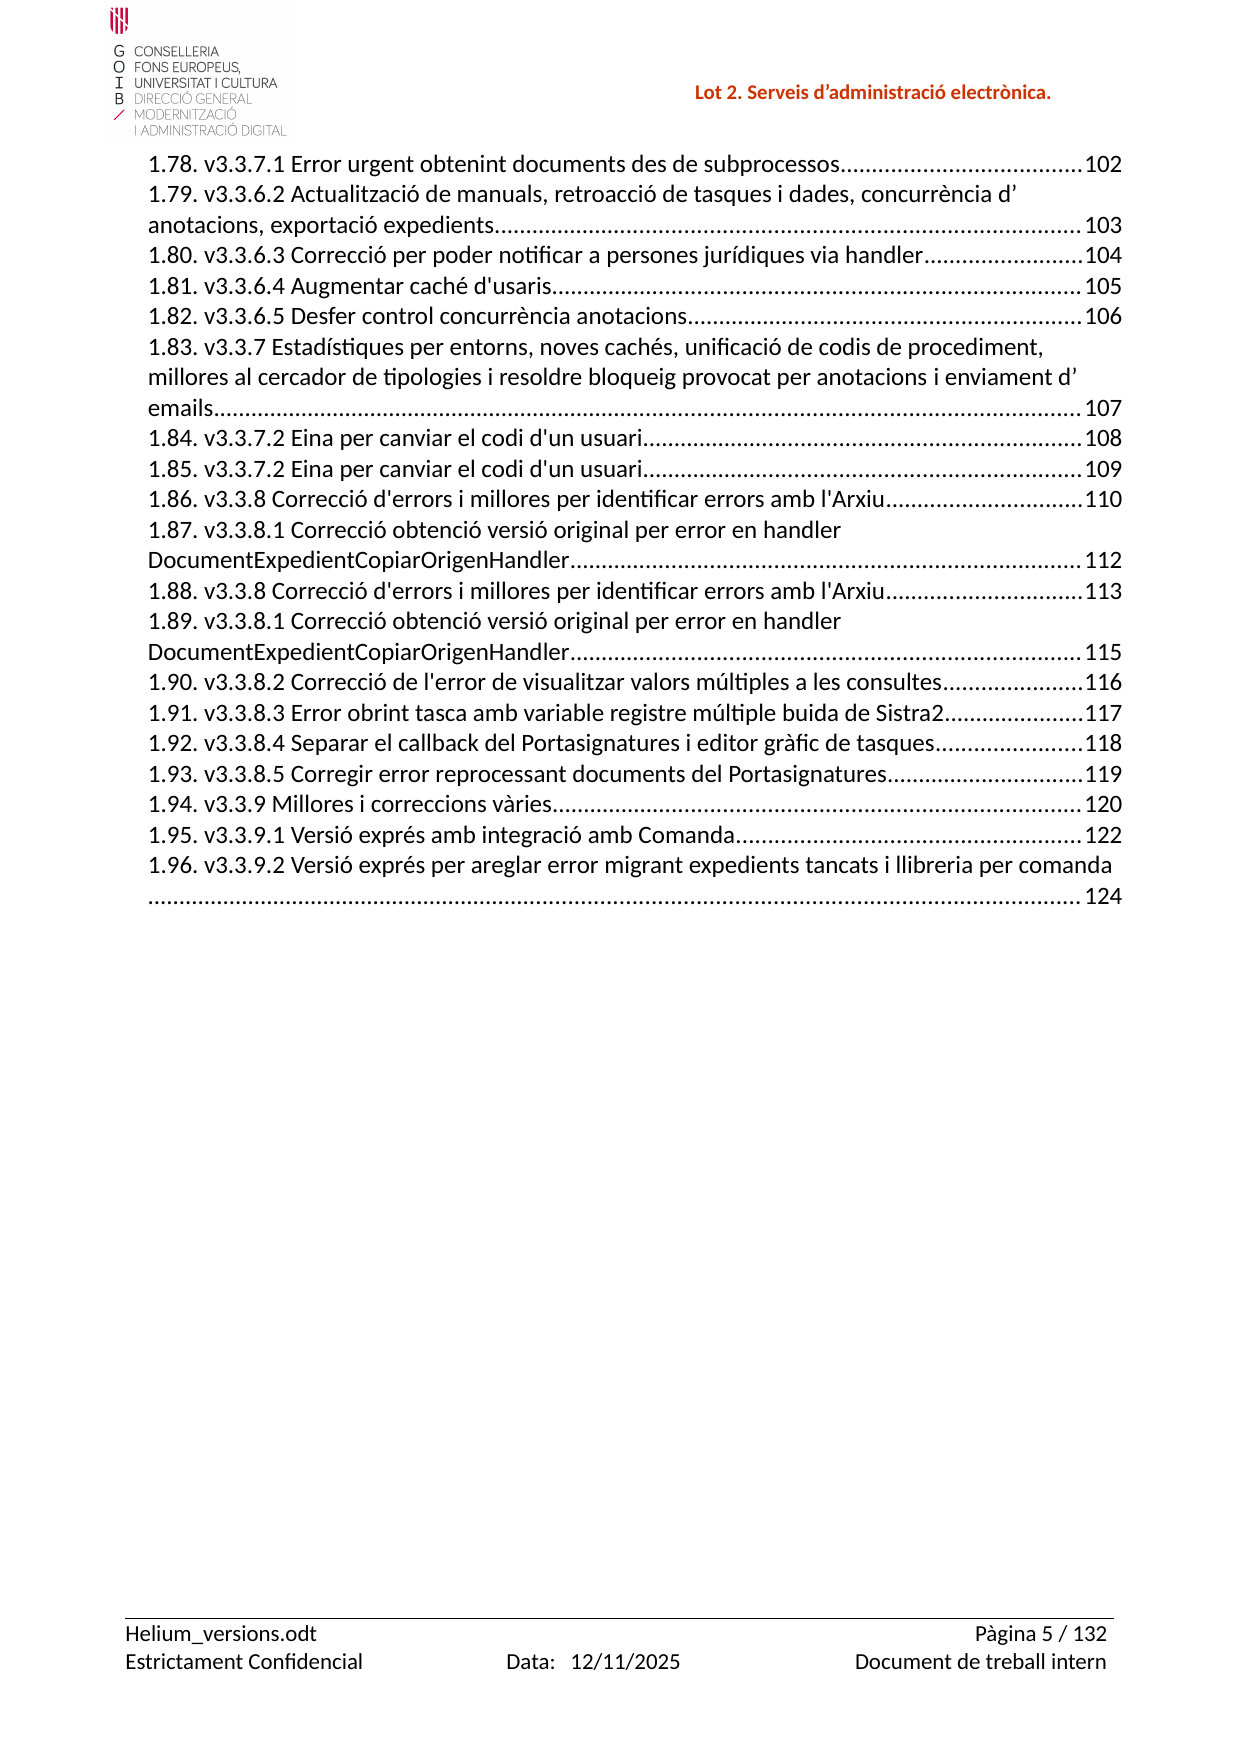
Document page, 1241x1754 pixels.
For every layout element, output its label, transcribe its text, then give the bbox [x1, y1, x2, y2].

text 1.87. v3.3.8.1 Correcció obtenció versió original per error en handler DocumentExpedientCopiarOrigenHandler 112 [148, 514, 1122, 575]
text 1.81. v3.3.6.4 Augmentar caché d'usaris 105 [148, 270, 1122, 300]
text 1.88. v3.3.8 Correcció d'errors i millores per identificar errors amb l'Arxiu 113 [148, 575, 1122, 606]
text 1.95. v3.3.9.1 Versió exprés amb integració amb Comanda 122 [148, 819, 1122, 850]
text 1.92. v3.3.8.4 Separar el callback del Portasignatures i editor gràfic de tasques 118 [148, 728, 1122, 758]
text 1.94. v3.3.9 Millores i correccions vàries 120 [148, 789, 1122, 819]
picture [100, 0, 297, 144]
text 1.79. v3.3.6.2 Actualització de manuals, retroacció de tasques i dades, concurrència d’ anotacions, exportació expedients. 103 [148, 178, 1122, 239]
text 1.85. v3.3.7.2 Eina per canviar el codi d'un usuari 109 [148, 453, 1122, 483]
text 1.96. v3.3.9.2 Versió exprés per areglar error migrant expedients tancats i llibreria per comanda 124 [148, 850, 1122, 911]
text 1.80. v3.3.6.3 Correcció per poder notificar a persones jurídiques via handler 104 [148, 239, 1122, 270]
text 1.90. v3.3.8.2 Correcció de l'error de visualitzar valors múltiples a les consultes 116 [148, 667, 1122, 697]
text 1.83. v3.3.7 Estadístiques per entorns, noves cachés, unificació de codis de procediment, millores al cercador de tipologies i resoldre bloqueig provocat per anotacions i enviament d’ emails. 107 [148, 331, 1122, 422]
text 1.84. v3.3.7.2 Eina per canviar el codi d'un usuari 108 [148, 422, 1122, 453]
text 1.78. v3.3.7.1 Error urgent obtenint documents des de subprocessos 102 [148, 148, 1122, 178]
text 1.93. v3.3.8.5 Corregir error reprocessant documents del Portasignatures 119 [148, 758, 1122, 789]
text 1.86. v3.3.8 Correcció d'errors i millores per identificar errors amb l'Arxiu 110 [148, 483, 1122, 514]
text 1.82. v3.3.6.5 Desfer control concurrència anotacions 106 [148, 300, 1122, 331]
text 1.89. v3.3.8.1 Correcció obtenció versió original per error en handler DocumentExpedientCopiarOrigenHandler 115 [148, 606, 1122, 667]
text 1.91. v3.3.8.3 Error obrint tasca amb variable registre múltiple buida de Sistra2 117 [148, 697, 1122, 728]
